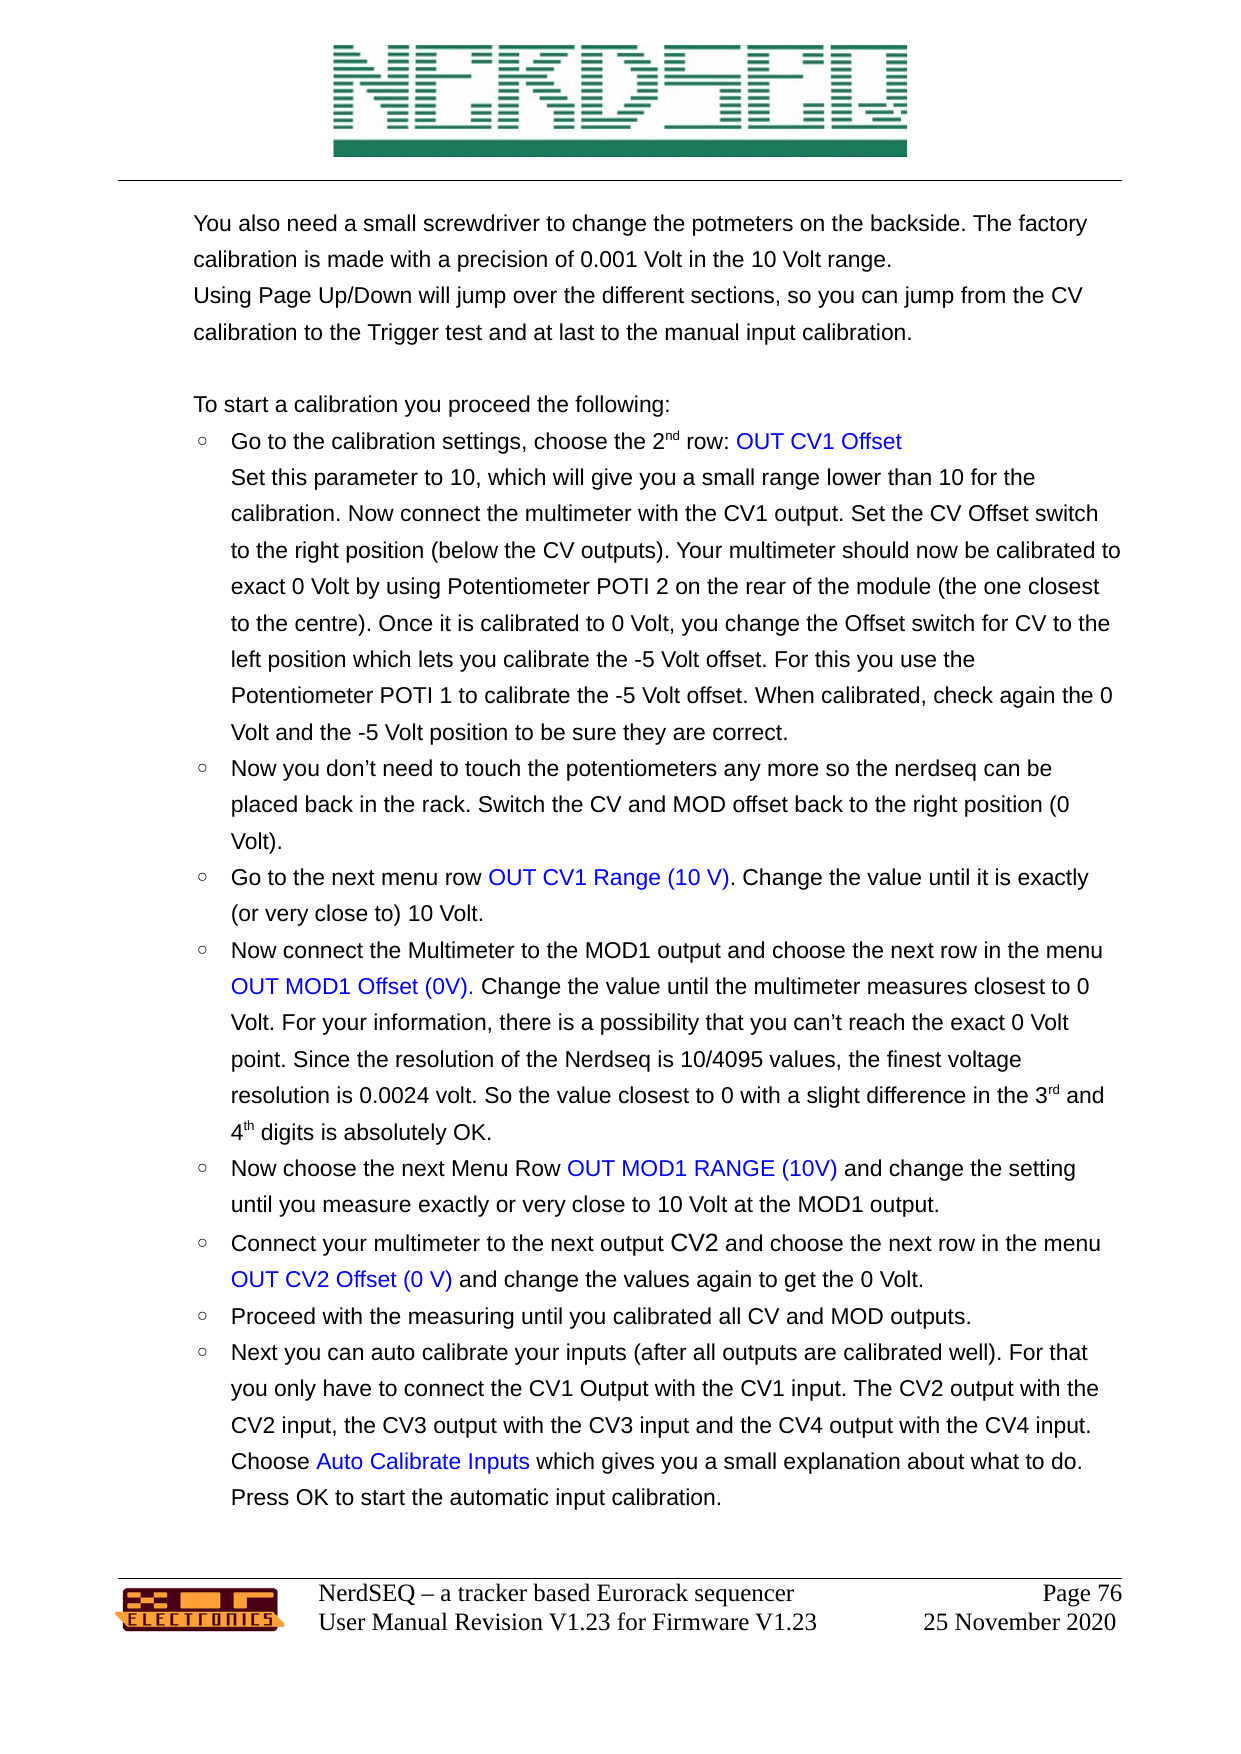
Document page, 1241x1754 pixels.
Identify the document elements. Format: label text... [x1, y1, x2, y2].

list Go to the next menu row OUT CV1 Range (10 V). Change the value until it is exactly (or very close to) 10 Volt. [193, 864, 1122, 927]
list Proceed with the measuring until you calibrated all CV and MOD outputs. [193, 1303, 1122, 1329]
list You also need a small screwdriver to change the potmeters on the backside. The factory calibration is made with a precision of 0.001 Volt in the 10 Volt range. [156, 209, 1122, 272]
text To start a calibration you proceed the following: [118, 391, 1122, 418]
list Next you can auto calibrate your inputs (after all outputs are calibrated well). For that you only have to connect the CV1 Output with the CV1 input. The CV2 output with the CV2 input, the CV3 output with the CV3 input and the CV4 output with the CV4 input. Choose Auto Calibrate Inputs which gives you a small explanation about what to do. Press OK to start the automatic input calibration. [193, 1339, 1122, 1511]
list Now connect the Multimeter to the MOD1 output and choose the next row in the menu OUT MOD1 Offset (0V). Change the value until the multimeter measures closest to 0 Volt. For your information, there is a possibility that you can’t reach the exact 0 Volt point. Since the resolution of the Nerdseq is 10/4095 values, the finest voltage resolution is 0.0024 volt. So the value closest to 0 with a slight difference in the 3rd and 4th digits is absolutely OK. [193, 937, 1122, 1145]
list Connect your multimeter to the next output CV2 and choose the next row in the menu OUT CV2 Offset (0 V) and change the values again to get the 0 Volt. [193, 1227, 1122, 1293]
picture [115, 1584, 285, 1634]
list Using Page Up/Down will jump over the different sections, so you can jump from the CV calibration to the Trigger test and at last to the manual input calibration. [156, 282, 1122, 345]
list Now you don’t need to touch the potentiometers any more so the nerdseq can be placed back in the rack. Switch the CV and MOD offset back to the right position (0 Volt). [193, 755, 1122, 854]
list Now choose the next Menu Row OUT MOD1 RANGE (10V) and change the setting until you measure exactly or very close to 10 Volt at the MOD1 output. [193, 1155, 1122, 1217]
picture [333, 45, 908, 157]
list Go to the calibration settings, choose the 2nd row: OUT CV1 Offset Set this parameter to 10, which will give you a small range lower than 10 for the calibration. Now connect the multimeter with the CV1 output. Set the CV Offset switch to the right position (below the CV outputs). Your multimeter should now be calibrated to exact 0 Volt by using Potentiometer POTI 2 on the rear of the module (the one closest to the centre). Once it is calibrated to 0 Volt, you change the Offset switch for CV to the left position which lets you calibrate the -5 Volt offset. For this you use the Potentiometer POTI 1 to calibrate the -5 Volt offset. When calibrated, check again the 0 Volt and the -5 Volt position to be sure they are correct. [193, 428, 1122, 745]
